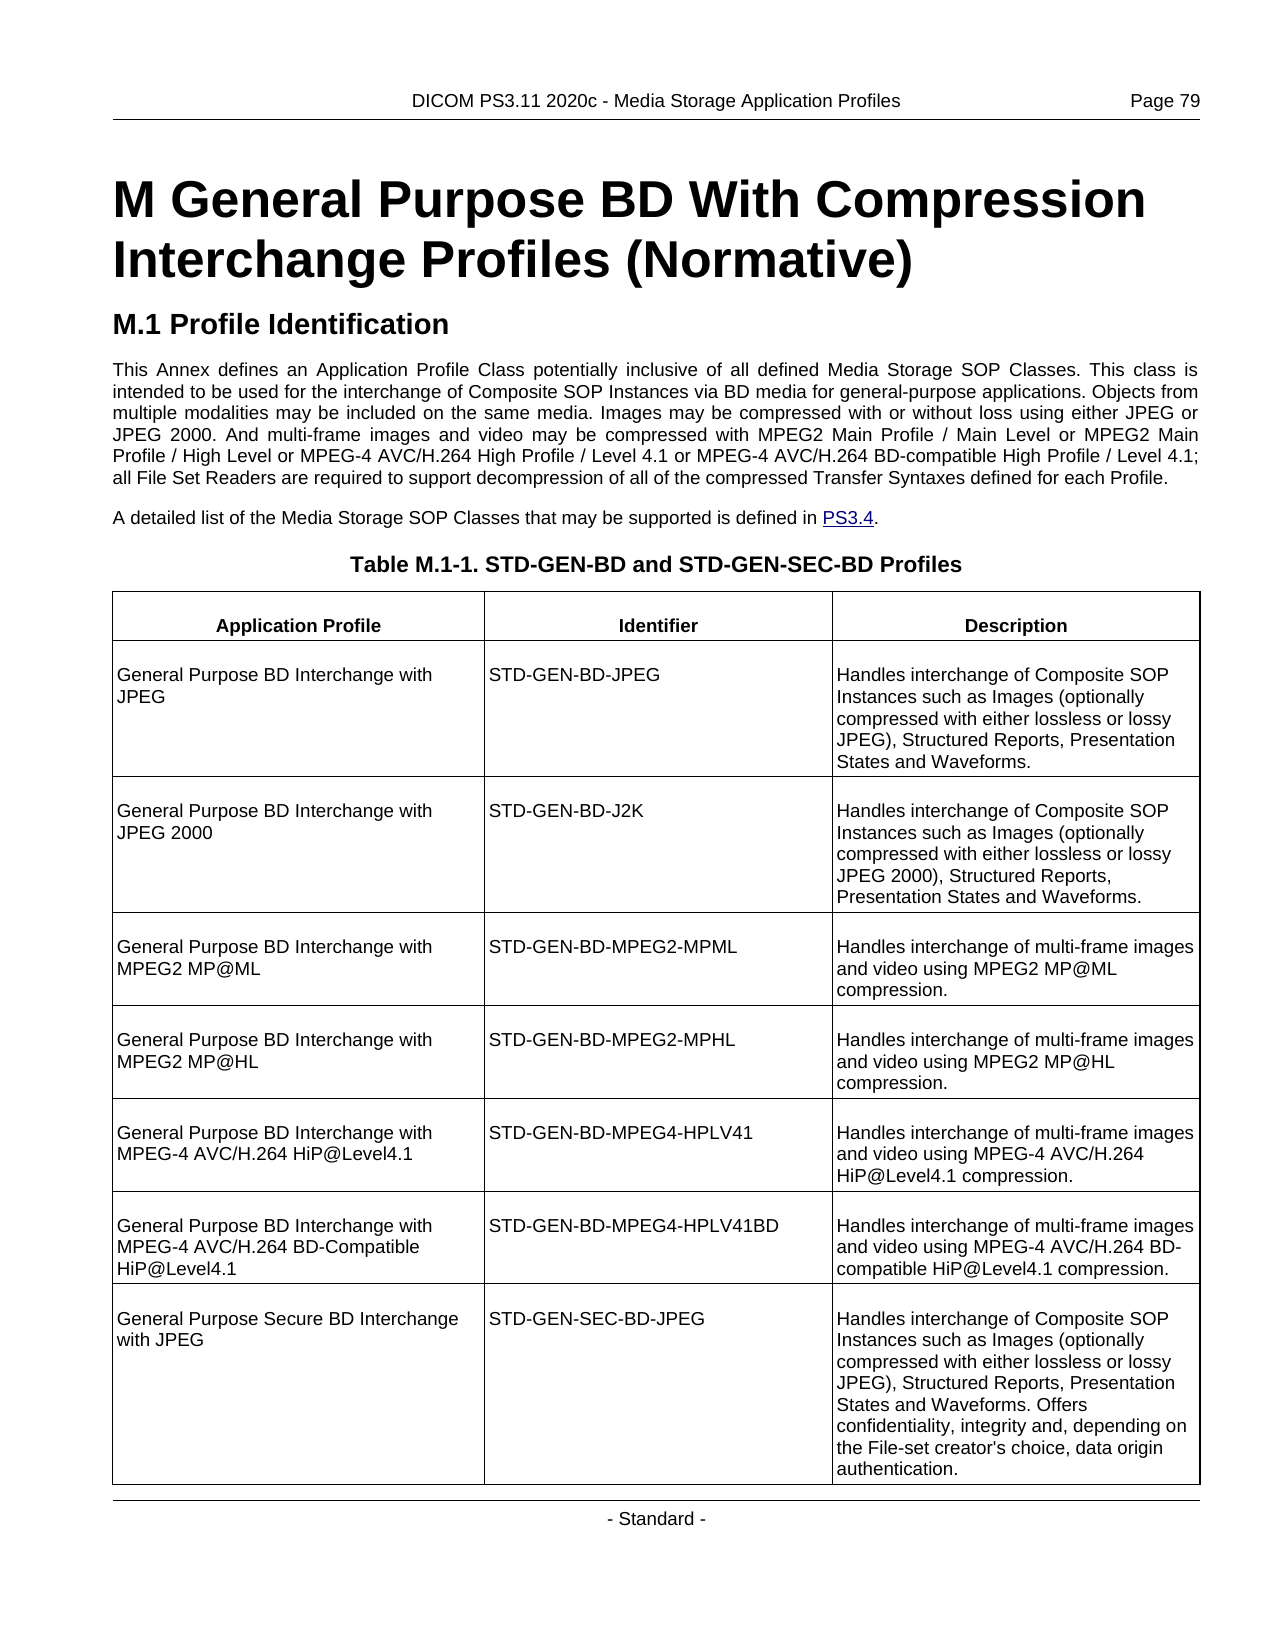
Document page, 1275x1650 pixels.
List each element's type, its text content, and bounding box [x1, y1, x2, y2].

text M General Purpose BD With Compression Interchange Profiles (Normative) [112, 169, 1200, 288]
table_cell STD-GEN-SEC-BD-JPEG [485, 1284, 832, 1484]
table_cell Handles interchange of multi-frame images and video using MPEG2 MP@ML compression. [833, 913, 1199, 1005]
table_cell General Purpose BD Interchange with MPEG-4 AVC/H.264 BD-Compatible HiP@Level4.1 [113, 1192, 484, 1283]
table_cell Handles interchange of Composite SOP Instances such as Images (optionally compressed with either lossless or lossy JPEG), Structured Reports, Presentation States and Waveforms. Offers confidentiality, integrity and, depending on the File-set creator's choice, data origin authentication. [833, 1284, 1199, 1484]
table_cell Handles interchange of Composite SOP Instances such as Images (optionally compressed with either lossless or lossy JPEG), Structured Reports, Presentation States and Waveforms. [833, 641, 1199, 776]
table_cell General Purpose Secure BD Interchange with JPEG [113, 1284, 484, 1484]
text A detailed list of the Media Storage SOP Classes that may be supported is defined in PS3.4. [112, 507, 1200, 529]
table_cell STD-GEN-BD-MPEG2-MPML [485, 913, 832, 1005]
table_cell General Purpose BD Interchange with MPEG-4 AVC/H.264 HiP@Level4.1 [113, 1099, 484, 1191]
table_cell General Purpose BD Interchange with JPEG 2000 [113, 777, 484, 912]
table_cell STD-GEN-BD-MPEG4-HPLV41BD [485, 1192, 832, 1283]
table_header Identifier [485, 592, 832, 640]
table_cell STD-GEN-BD-MPEG4-HPLV41 [485, 1099, 832, 1191]
table_cell General Purpose BD Interchange with MPEG2 MP@ML [113, 913, 484, 1005]
table_cell STD-GEN-BD-JPEG [485, 641, 832, 776]
table_cell STD-GEN-BD-MPEG2-MPHL [485, 1006, 832, 1098]
table_cell Handles interchange of multi-frame images and video using MPEG-4 AVC/H.264 HiP@Level4.1 compression. [833, 1099, 1199, 1191]
table_cell STD-GEN-BD-J2K [485, 777, 832, 912]
table_header Application Profile [113, 592, 484, 640]
table_cell General Purpose BD Interchange with MPEG2 MP@HL [113, 1006, 484, 1098]
text M.1 Profile Identification [112, 307, 1200, 340]
table_cell Handles interchange of multi-frame images and video using MPEG2 MP@HL compression. [833, 1006, 1199, 1098]
text Table M.1-1. STD-GEN-BD and STD-GEN-SEC-BD Profiles [112, 551, 1200, 577]
table_cell General Purpose BD Interchange with JPEG [113, 641, 484, 776]
table_header Description [833, 592, 1199, 640]
table_cell Handles interchange of multi-frame images and video using MPEG-4 AVC/H.264 BD-compatible HiP@Level4.1 compression. [833, 1192, 1199, 1283]
table_cell Handles interchange of Composite SOP Instances such as Images (optionally compressed with either lossless or lossy JPEG 2000), Structured Reports, Presentation States and Waveforms. [833, 777, 1199, 912]
text This Annex defines an Application Profile Class potentially inclusive of all defined Media Storage SOP Classes. This class is intended to be used for the interchange of Composite SOP Instances via BD media for general-purpose applications. Objects from multiple modalities may be included on the same media. Images may be compressed with or without loss using either JPEG or JPEG 2000. And multi-frame images and video may be compressed with MPEG2 Main Profile / Main Level or MPEG2 Main Profile / High Level or MPEG-4 AVC/H.264 High Profile / Level 4.1 or MPEG-4 AVC/H.264 BD-compatible High Profile / Level 4.1; all File Set Readers are required to support decompression of all of the compressed Transfer Syntaxes defined for each Profile. [112, 359, 1200, 488]
